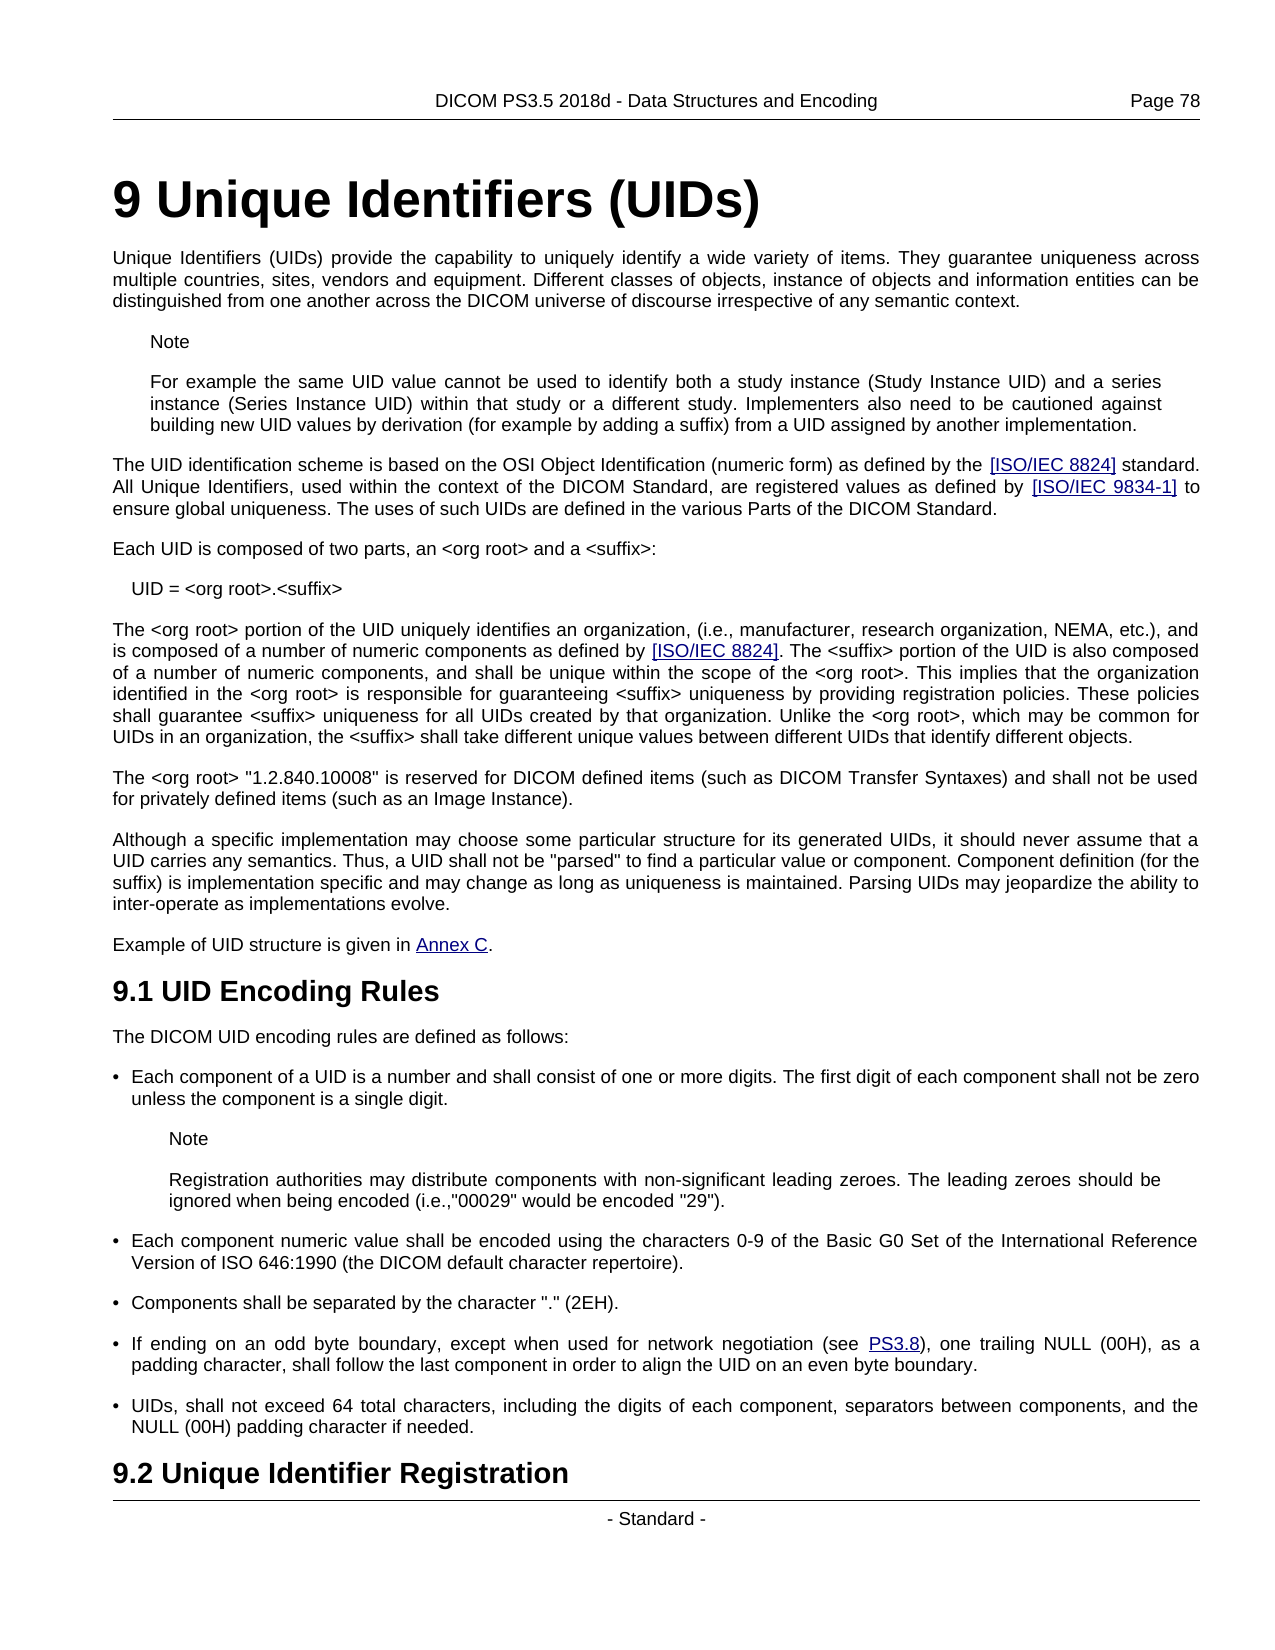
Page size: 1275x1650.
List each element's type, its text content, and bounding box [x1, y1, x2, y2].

text The <org root> "1.2.840.10008" is reserved for DICOM defined items (such as DICOM Transfer Syntaxes) and shall not be used for privately defined items (such as an Image Instance). [112, 766, 1200, 809]
list Each component of a UID is a number and shall consist of one or more digits. The first digit of each component shall not be zero unless the component is a single digit. [112, 1066, 1200, 1109]
text The DICOM UID encoding rules are defined as follows: [112, 1026, 1200, 1047]
text 9.2 Unique Identifier Registration [112, 1456, 1200, 1490]
text Example of UID structure is given in Annex C. [112, 933, 1200, 955]
list Registration authorities may distribute components with non-significant leading zeroes. The leading zeroes should be ignored when being encoded (i.e.,"00029" would be encoded "29"). [150, 1168, 1162, 1212]
list If ending on an odd byte boundary, except when used for network negotiation (see PS3.8), one trailing NULL (00H), as a padding character, shall follow the last component in order to align the UID on an even byte boundary. [112, 1332, 1200, 1376]
list UIDs, shall not exceed 64 total characters, including the digits of each component, separators between components, and the NULL (00H) padding character if needed. [112, 1394, 1200, 1437]
list Components shall be separated by the character "." (2EH). [112, 1292, 1200, 1314]
list Note [150, 1128, 1162, 1150]
text The UID identification scheme is based on the OSI Object Identification (numeric form) as defined by the [ISO/IEC 8824] standard. All Unique Identifiers, used within the context of the DICOM Standard, are registered values as defined by [ISO/IEC 9834-1] to ensure global uniqueness. The uses of such UIDs are defined in the various Parts of the DICOM Standard. [112, 454, 1200, 519]
text Each UID is composed of two parts, an <org root> and a <suffix>: [112, 538, 1200, 559]
text 9.1 UID Encoding Rules [112, 974, 1200, 1007]
text Note [150, 331, 1162, 352]
list Each component numeric value shall be encoded using the characters 0-9 of the Basic G0 Set of the International Reference Version of ISO 646:1990 (the DICOM default character repertoire). [112, 1230, 1200, 1273]
text Unique Identifiers (UIDs) provide the capability to uniquely identify a wide variety of items. They guarantee uniqueness across multiple countries, sites, vendors and equipment. Different classes of objects, instance of objects and information entities can be distinguished from one another across the DICOM universe of discourse irrespective of any semantic context. [112, 247, 1200, 312]
text UID = <org root>.<suffix> [131, 578, 1200, 599]
text Although a specific implementation may choose some particular structure for its generated UIDs, it should never assume that a UID carries any semantics. Thus, a UID shall not be "parsed" to find a particular value or component. Component definition (for the suffix) is implementation specific and may change as long as uniqueness is maintained. Parsing UIDs may jeopardize the ability to inter-operate as implementations evolve. [112, 828, 1200, 914]
text 9 Unique Identifiers (UIDs) [112, 169, 1200, 228]
text For example the same UID value cannot be used to identify both a study instance (Study Instance UID) and a series instance (Series Instance UID) within that study or a different study. Implementers also need to be cautioned against building new UID values by derivation (for example by adding a suffix) from a UID assigned by another implementation. [150, 371, 1162, 436]
text The <org root> portion of the UID uniquely identifies an organization, (i.e., manufacturer, research organization, NEMA, etc.), and is composed of a number of numeric components as defined by [ISO/IEC 8824]. The <suffix> portion of the UID is also composed of a number of numeric components, and shall be unique within the scope of the <org root>. This implies that the organization identified in the <org root> is responsible for guaranteeing <suffix> uniqueness by providing registration policies. These policies shall guarantee <suffix> uniqueness for all UIDs created by that organization. Unlike the <org root>, which may be common for UIDs in an organization, the <suffix> shall take different unique values between different UIDs that identify different objects. [112, 618, 1200, 748]
